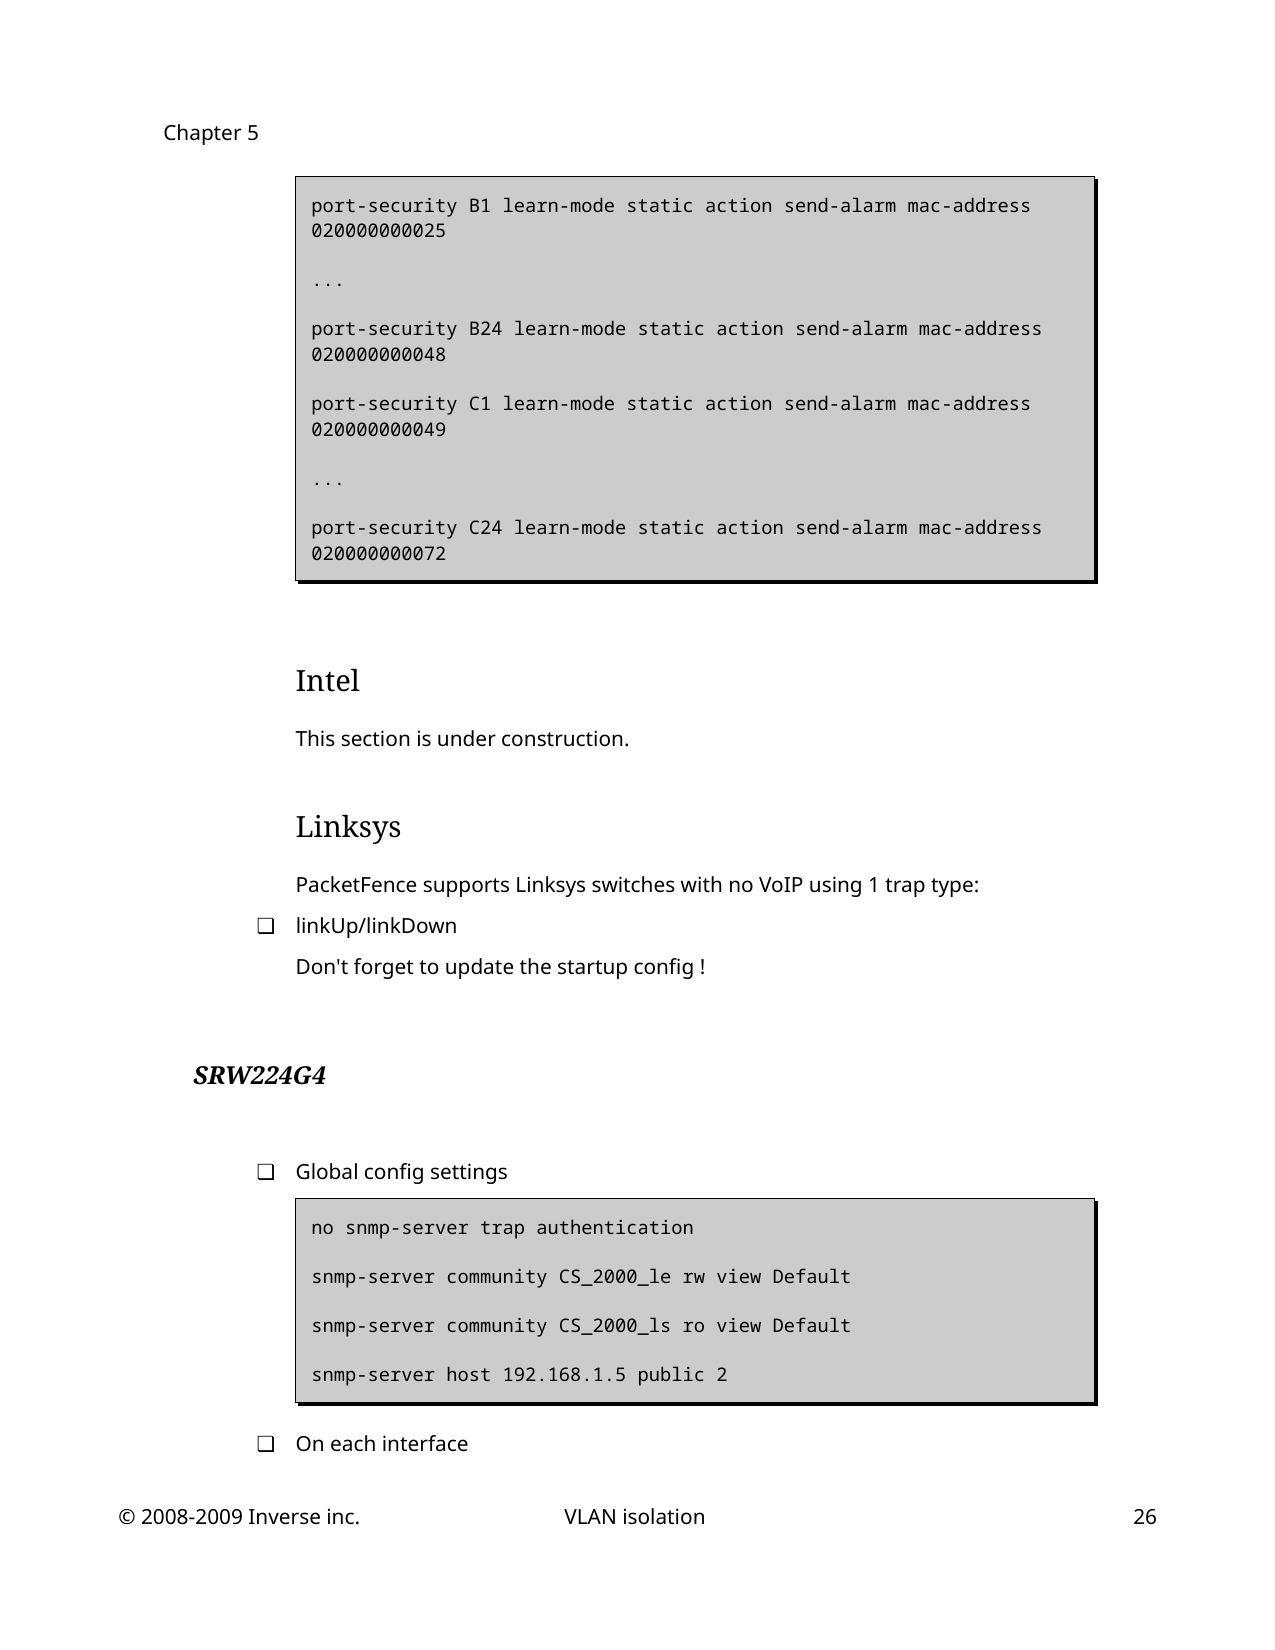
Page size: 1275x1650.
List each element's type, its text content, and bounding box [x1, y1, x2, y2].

subtitle SRW224G4 [156, 1058, 1157, 1092]
text port-security C24 learn-mode static action send-alarm mac-address 020000000072 [296, 498, 1094, 580]
text PacketFence supports Linksys switches with no VoIP using 1 trap type: [295, 871, 1157, 899]
text snmp-server host 192.168.1.5 public 2 [296, 1346, 1094, 1402]
text This section is under construction. [295, 724, 1157, 753]
text port-security B1 learn-mode static action send-alarm mac-address 020000000025 [296, 177, 1094, 243]
text no snmp-server trap authentication [296, 1199, 1094, 1240]
list ❏ linkUp/linkDown [256, 912, 1157, 940]
text port-security B24 learn-mode static action send-alarm mac-address 020000000048 [296, 300, 1094, 367]
list ❏ On each interface [256, 1429, 1157, 1458]
text snmp-server community CS_2000_le rw view Default [296, 1247, 1094, 1289]
text ... [296, 251, 1094, 292]
subtitle Intel [295, 660, 1157, 699]
subtitle Linksys [295, 806, 1157, 846]
text snmp-server community CS_2000_ls ro view Default [296, 1297, 1094, 1338]
text port-security C1 learn-mode static action send-alarm mac-address 020000000049 [296, 374, 1094, 441]
text Don't forget to update the startup config ! [295, 952, 1157, 981]
text ... [296, 449, 1094, 491]
list ❏ Global config settings [256, 1157, 1157, 1186]
